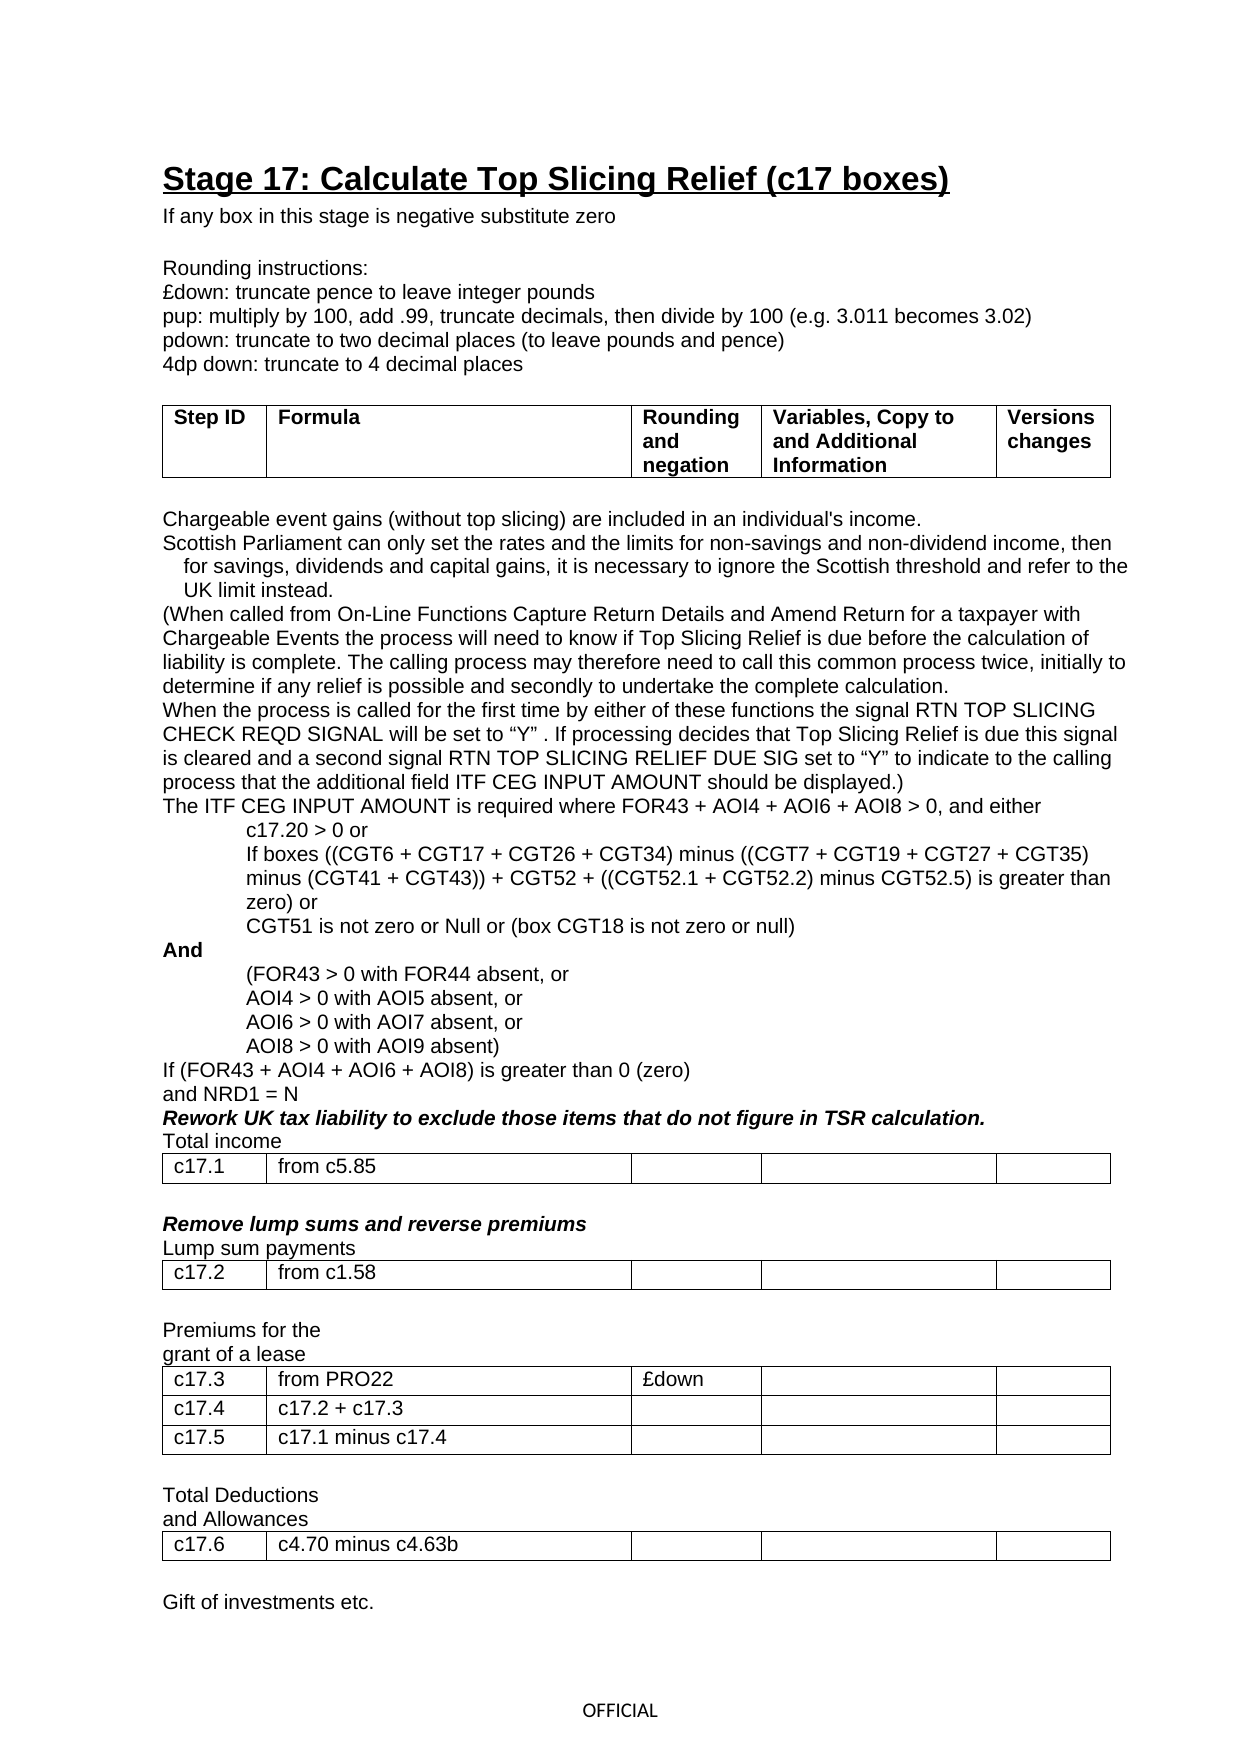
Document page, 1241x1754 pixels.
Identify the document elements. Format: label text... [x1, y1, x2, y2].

table_header [762, 1532, 996, 1560]
text Lump sum payments [162, 1236, 1135, 1260]
table_header Versions changes [997, 406, 1110, 477]
text for savings, dividends and capital gains, it is necessary to ignore the Scottish threshold and refer to the UK limit instead. [183, 554, 1135, 602]
table_header c17.2 [163, 1261, 266, 1289]
text and Allowances [162, 1507, 1135, 1531]
text (FOR43 > 0 with FOR44 absent, or [246, 962, 1135, 986]
table_header [997, 1532, 1110, 1560]
table_cell c17.5 [163, 1426, 266, 1454]
text pup: multiply by 100, add .99, truncate decimals, then divide by 100 (e.g. 3.011 becomes 3.02) [162, 304, 1135, 328]
text Gift of investments etc. [162, 1590, 1135, 1614]
table_cell [762, 1426, 996, 1454]
table_header [997, 1367, 1110, 1395]
table_header [997, 1154, 1110, 1182]
text Total income [162, 1129, 1135, 1153]
text c17.20 > 0 or [246, 818, 1135, 842]
table_cell [762, 1396, 996, 1425]
text And [162, 938, 1135, 962]
table_header £down [632, 1367, 761, 1395]
table_cell c17.4 [163, 1396, 266, 1425]
text Rounding instructions: [162, 256, 1135, 280]
subtitle Stage 17: Calculate Top Slicing Relief (c17 boxes) [162, 159, 1135, 197]
text grant of a lease [162, 1342, 1135, 1366]
text CGT51 is not zero or Null or (box CGT18 is not zero or null) [246, 914, 1135, 938]
table_header Variables, Copy to and Additional Information [762, 406, 996, 477]
table_cell c17.1 minus c17.4 [267, 1426, 631, 1454]
table_header Rounding and negation [632, 406, 761, 477]
table_cell [997, 1426, 1110, 1454]
table_cell [997, 1396, 1110, 1425]
text If (FOR43 + AOI4 + AOI6 + AOI8) is greater than 0 (zero) [162, 1057, 1135, 1081]
text Remove lump sums and reverse premiums [162, 1212, 1135, 1236]
table_header from c1.58 [267, 1261, 631, 1289]
text Premiums for the [162, 1318, 1135, 1342]
text If any box in this stage is negative substitute zero [162, 203, 1135, 227]
table_header [632, 1532, 761, 1560]
table_header from PRO22 [267, 1367, 631, 1395]
table_header [632, 1154, 761, 1182]
table_header [762, 1367, 996, 1395]
table_header [997, 1261, 1110, 1289]
text AOI8 > 0 with AOI9 absent) [246, 1033, 1135, 1057]
text Rework UK tax liability to exclude those items that do not figure in TSR calculation. [162, 1105, 1135, 1129]
text 4dp down: truncate to 4 decimal places [162, 352, 1135, 376]
table_header [762, 1154, 996, 1182]
text When the process is called for the first time by either of these functions the signal RTN TOP SLICING CHECK REQD SIGNAL will be set to “Y” . If processing decides that Top Slicing Relief is due this signal is cleared and a second signal RTN TOP SLICING RELIEF DUE SIG set to “Y” to indicate to the calling process that the additional field ITF CEG INPUT AMOUNT should be displayed.) [162, 698, 1135, 794]
table_header c17.3 [163, 1367, 266, 1395]
table_cell [632, 1396, 761, 1425]
text (When called from On-Line Functions Capture Return Details and Amend Return for a taxpayer with Chargeable Events the process will need to know if Top Slicing Relief is due before the calculation of liability is complete. The calling process may therefore need to call this common process twice, initially to determine if any relief is possible and secondly to undertake the complete calculation. [162, 602, 1135, 698]
text Total Deductions [162, 1483, 1135, 1507]
text AOI4 > 0 with AOI5 absent, or [246, 986, 1135, 1009]
table_header Formula [267, 406, 631, 477]
text Scottish Parliament can only set the rates and the limits for non-savings and non-dividend income, then [162, 530, 1135, 554]
text £down: truncate pence to leave integer pounds [162, 280, 1135, 304]
text If boxes ((CGT6 + CGT17 + CGT26 + CGT34) minus ((CGT7 + CGT19 + CGT27 + CGT35) minus (CGT41 + CGT43)) + CGT52 + ((CGT52.1 + CGT52.2) minus CGT52.5) is greater than zero) or [246, 842, 1135, 914]
text pdown: truncate to two decimal places (to leave pounds and pence) [162, 328, 1135, 352]
table_cell [632, 1426, 761, 1454]
table_header c17.1 [163, 1154, 266, 1182]
table_header [632, 1261, 761, 1289]
table_header [762, 1261, 996, 1289]
table_cell c17.2 + c17.3 [267, 1396, 631, 1425]
table_header c4.70 minus c4.63b [267, 1532, 631, 1560]
text Chargeable event gains (without top slicing) are included in an individual's income. [162, 506, 1135, 530]
table_header c17.6 [163, 1532, 266, 1560]
text AOI6 > 0 with AOI7 absent, or [246, 1009, 1135, 1033]
table_header from c5.85 [267, 1154, 631, 1182]
table_header Step ID [163, 406, 266, 477]
text and NRD1 = N [162, 1081, 1135, 1105]
text The ITF CEG INPUT AMOUNT is required where FOR43 + AOI4 + AOI6 + AOI8 > 0, and either [162, 794, 1135, 818]
